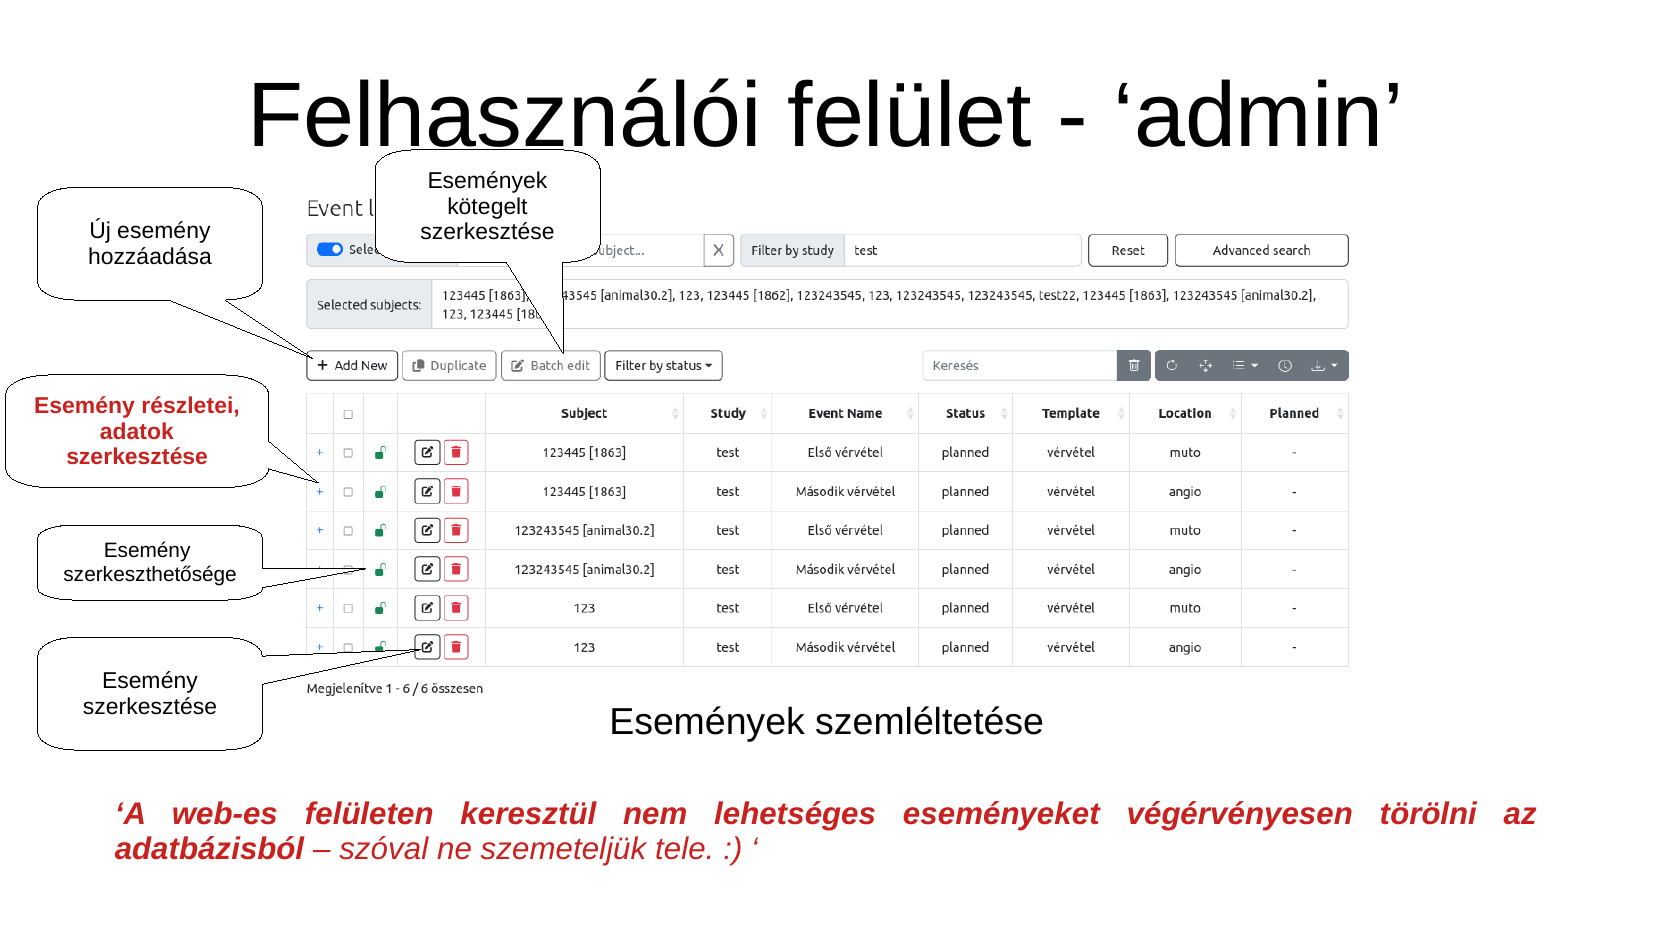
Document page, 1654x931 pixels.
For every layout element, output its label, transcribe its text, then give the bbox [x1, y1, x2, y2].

text_box Esemény részletei, adatok szerkesztése [5, 374, 319, 488]
text_box Események kötegelt szerkesztése [375, 149, 601, 354]
picture [293, 192, 1360, 705]
title Felhasználói felület - ‘admin’ [82, 37, 1571, 193]
text_box Esemény szerkesztése [37, 637, 421, 751]
text_box Esemény szerkeszthetősége [37, 525, 366, 601]
text_box Új esemény hozzáadása [37, 187, 313, 359]
text_box ‘A web-es felületen keresztül nem lehetséges eseményeket végérvényesen törölni az adatbázisból – szóval ne szemeteljük tele. :) ‘ [99, 788, 1554, 931]
